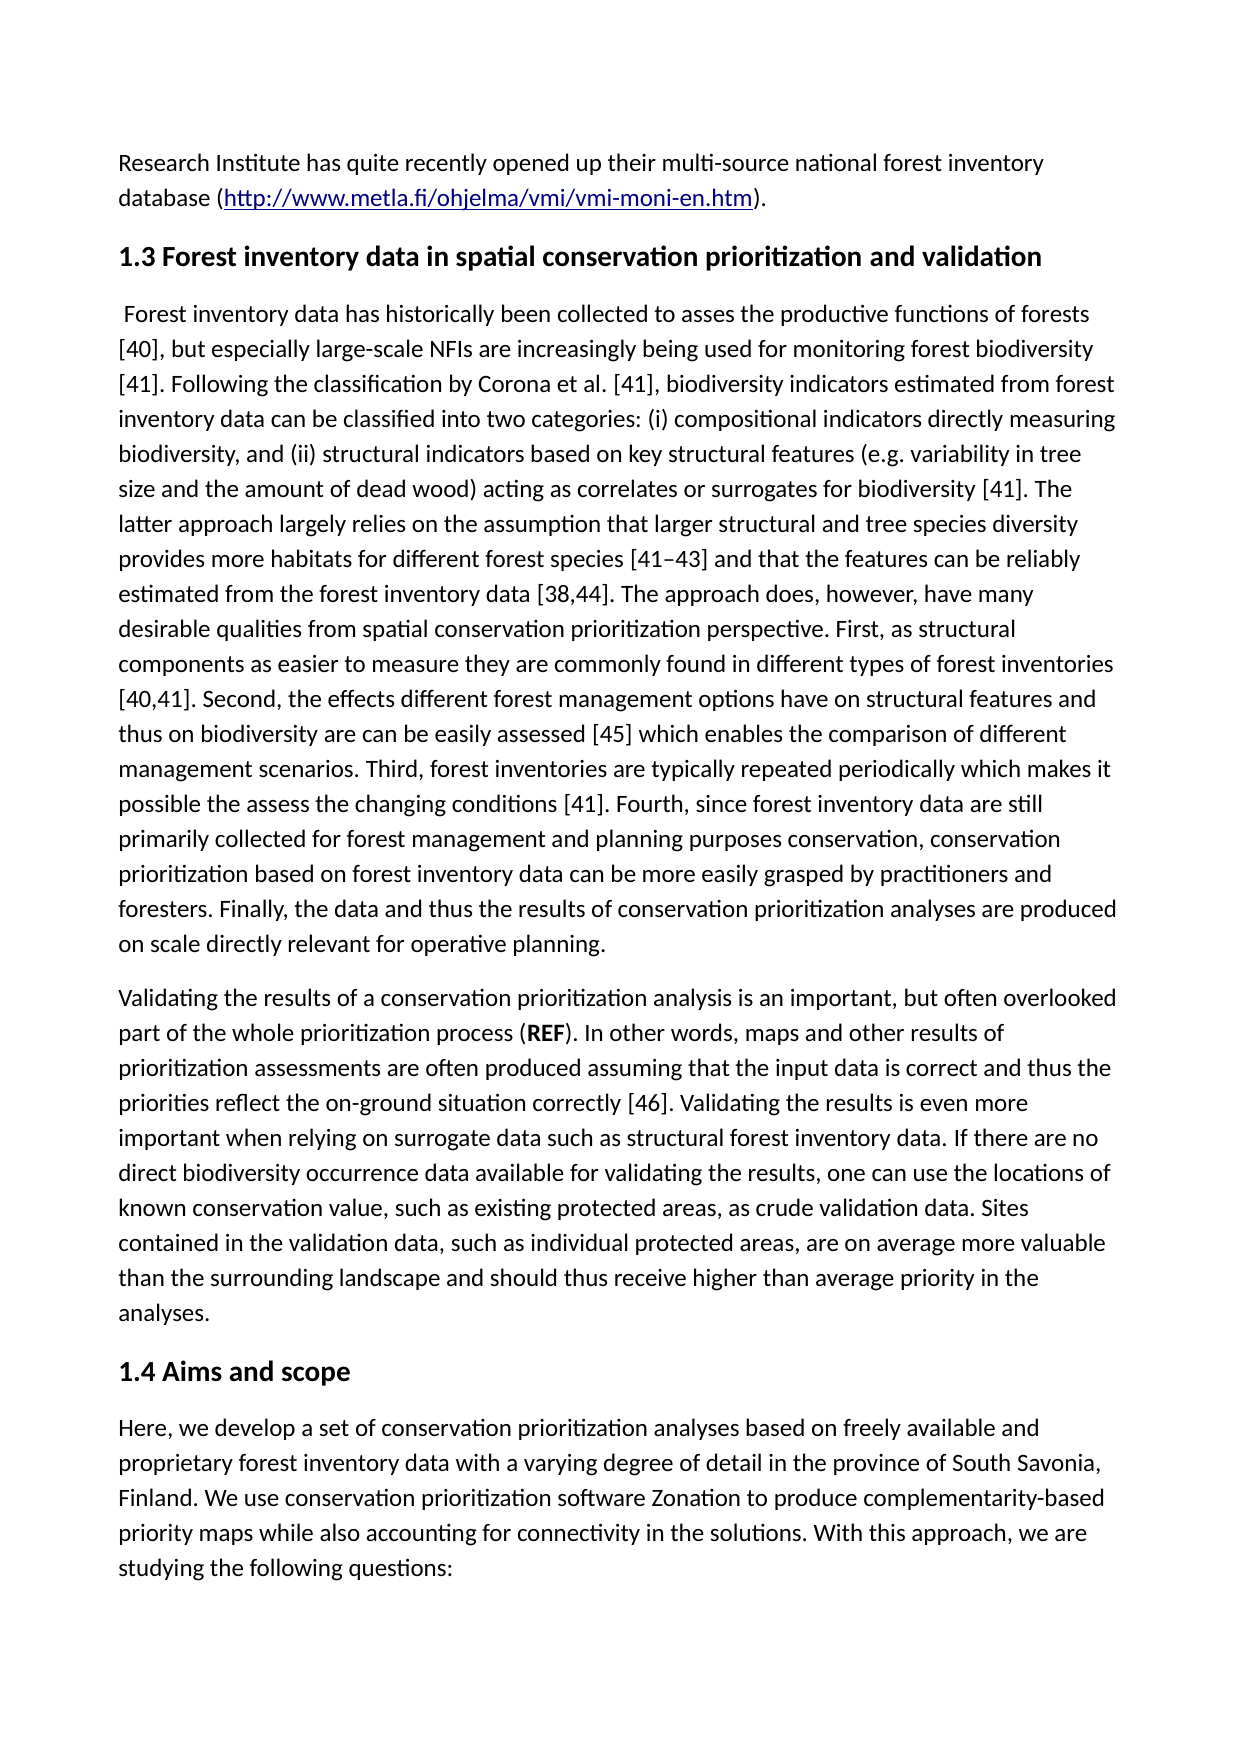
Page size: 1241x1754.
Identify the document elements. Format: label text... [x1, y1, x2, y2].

subtitle 1.4 Aims and scope [118, 1353, 1122, 1388]
text Here, we develop a set of conservation prioritization analyses based on freely available and proprietary forest inventory data with a varying degree of detail in the province of South Savonia, Finland. We use conservation prioritization software Zonation to produce complementarity-based priority maps while also accounting for connectivity in the solutions. With this approach, we are studying the following questions: [118, 1412, 1122, 1583]
text Research Institute has quite recently opened up their multi-source national forest inventory database (http://www.metla.fi/ohjelma/vmi/vmi-moni-en.htm). [118, 148, 1122, 213]
text Forest inventory data has historically been collected to asses the productive functions of forests [40]⁠, but especially large-scale NFIs are increasingly being used for monitoring forest biodiversity [41]⁠. Following the classification by Corona et al. [41]⁠, biodiversity indicators estimated from forest inventory data can be classified into two categories: (i) compositional indicators directly measuring biodiversity, and (ii) structural indicators based on key structural features (e.g. variability in tree size and the amount of dead wood) acting as correlates or surrogates for biodiversity [41]⁠. The latter approach largely relies on the assumption that larger structural and tree species diversity provides more habitats for different forest species [41–43]⁠ and that the features can be reliably estimated from the forest inventory data [38,44]⁠. The approach does, however, have many desirable qualities from spatial conservation prioritization perspective. First, as structural components as easier to measure they are commonly found in different types of forest inventories [40,41]⁠. Second, the effects different forest management options have on structural features and thus on biodiversity are can be easily assessed [45]⁠ which enables the comparison of different management scenarios. Third, forest inventories are typically repeated periodically which makes it possible the assess the changing conditions [41]⁠. Fourth, since forest inventory data are still primarily collected for forest management and planning purposes conservation, conservation prioritization based on forest inventory data can be more easily grasped by practitioners and foresters. Finally, the data and thus the results of conservation prioritization analyses are produced on scale directly relevant for operative planning. [118, 298, 1122, 959]
subtitle 1.3 Forest inventory data in spatial conservation prioritization and validation [118, 238, 1122, 274]
text Validating the results of a conservation prioritization analysis is an important, but often overlooked part of the whole prioritization process (REF). In other words, maps and other results of prioritization assessments are often produced assuming that the input data is correct and thus the priorities reflect the on-ground situation correctly [46]⁠. Validating the results is even more important when relying on surrogate data such as structural forest inventory data. If there are no direct biodiversity occurrence data available for validating the results, one can use the locations of known conservation value, such as existing protected areas, as crude validation data. Sites contained in the validation data, such as individual protected areas, are on average more valuable than the surrounding landscape and should thus receive higher than average priority in the analyses. [118, 982, 1122, 1327]
